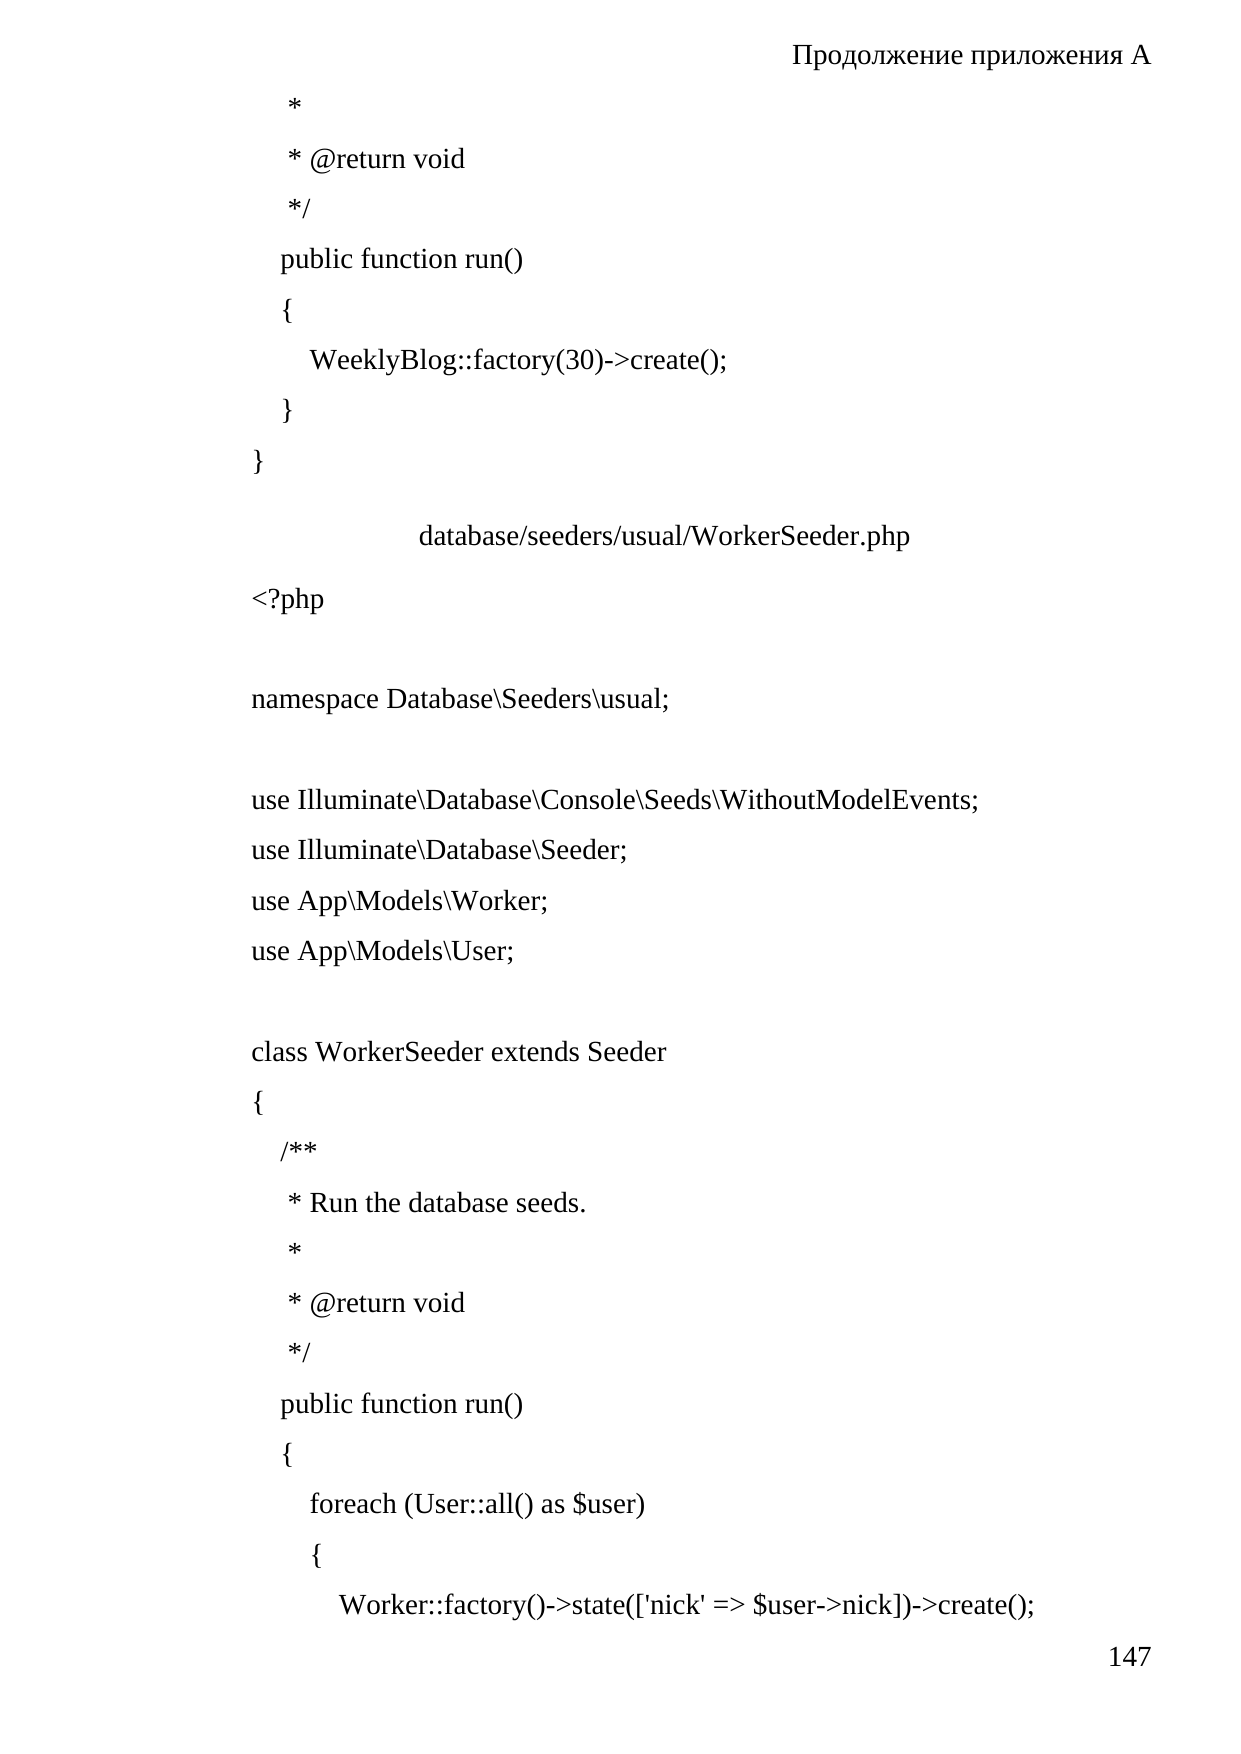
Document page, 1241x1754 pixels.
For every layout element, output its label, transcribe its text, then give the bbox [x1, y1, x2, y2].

subtitle database/seeders/usual/WorkerSeeder.php [177, 518, 1152, 552]
text use Illuminate\Database\Seeder; [177, 832, 1152, 866]
text */ [177, 191, 1152, 225]
text <?php [177, 581, 1152, 614]
text WeeklyBlog::factory(30)->create(); [177, 342, 1152, 376]
text { [177, 1436, 1152, 1470]
text public function run() [177, 242, 1152, 275]
text { [177, 1084, 1152, 1118]
text { [177, 1537, 1152, 1570]
text use App\Models\User; [177, 933, 1152, 967]
text /** [177, 1134, 1152, 1168]
text use Illuminate\Database\Console\Seeds\WithoutModelEvents; [177, 782, 1152, 816]
text public function run() [177, 1386, 1152, 1419]
text * Run the database seeds. [177, 1185, 1152, 1218]
text * @return void [177, 1285, 1152, 1319]
text foreach (User::all() as $user) [177, 1487, 1152, 1520]
text } [177, 392, 1152, 426]
text use App\Models\Worker; [177, 883, 1152, 916]
text { [177, 292, 1152, 325]
text * @return void [177, 141, 1152, 174]
text * [177, 91, 1152, 124]
text Worker::factory()->state(['nick' => $user->nick])->create(); [177, 1587, 1152, 1621]
text */ [177, 1336, 1152, 1369]
text } [177, 443, 1152, 476]
text namespace Database\Seeders\usual; [177, 682, 1152, 715]
text * [177, 1235, 1152, 1268]
text class WorkerSeeder extends Seeder [177, 1034, 1152, 1067]
